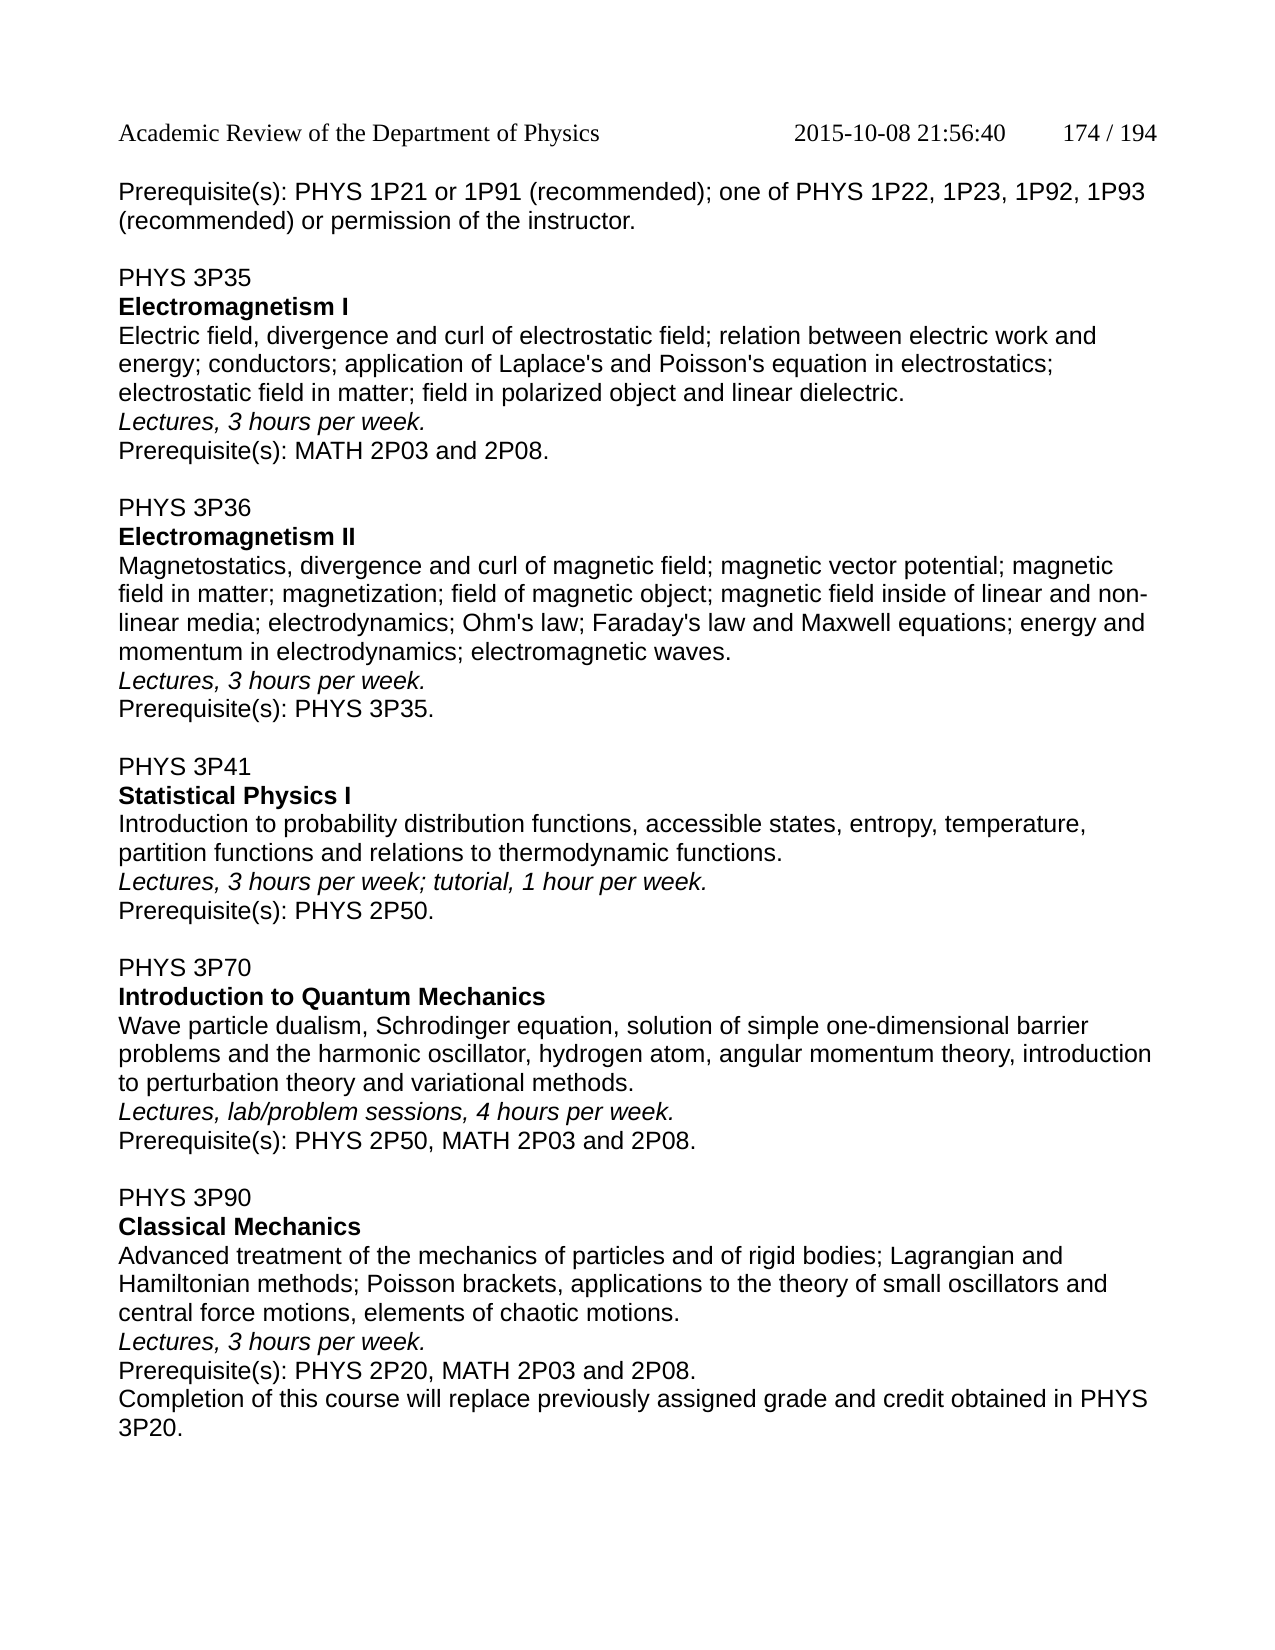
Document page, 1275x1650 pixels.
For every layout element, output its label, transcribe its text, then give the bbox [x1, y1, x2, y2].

text Prerequisite(s): PHYS 1P21 or 1P91 (recommended); one of PHYS 1P22, 1P23, 1P92, 1P93 (recommended) or permission of the instructor. PHYS 3P35 Electromagnetism I Electric field, divergence and curl of electrostatic field; relation between electric work and energy; conductors; application of Laplace's and Poisson's equation in electrostatics; electrostatic field in matter; field in polarized object and linear dielectric. Lectures, 3 hours per week. Prerequisite(s): MATH 2P03 and 2P08. PHYS 3P36 Electromagnetism II Magnetostatics, divergence and curl of magnetic field; magnetic vector potential; magnetic field in matter; magnetization; field of magnetic object; magnetic field inside of linear and non-linear media; electrodynamics; Ohm's law; Faraday's law and Maxwell equations; energy and momentum in electrodynamics; electromagnetic waves. Lectures, 3 hours per week. Prerequisite(s): PHYS 3P35. PHYS 3P41 Statistical Physics I Introduction to probability distribution functions, accessible states, entropy, temperature, partition functions and relations to thermodynamic functions. Lectures, 3 hours per week; tutorial, 1 hour per week. Prerequisite(s): PHYS 2P50. PHYS 3P70 Introduction to Quantum Mechanics Wave particle dualism, Schrodinger equation, solution of simple one-dimensional barrier problems and the harmonic oscillator, hydrogen atom, angular momentum theory, introduction to perturbation theory and variational methods. Lectures, lab/problem sessions, 4 hours per week. Prerequisite(s): PHYS 2P50, MATH 2P03 and 2P08. PHYS 3P90 Classical Mechanics Advanced treatment of the mechanics of particles and of rigid bodies; Lagrangian and Hamiltonian methods; Poisson brackets, applications to the theory of small oscillators and central force motions, elements of chaotic motions. Lectures, 3 hours per week. Prerequisite(s): PHYS 2P20, MATH 2P03 and 2P08. Completion of this course will replace previously assigned grade and credit obtained in PHYS 3P20. [118, 177, 1157, 1442]
